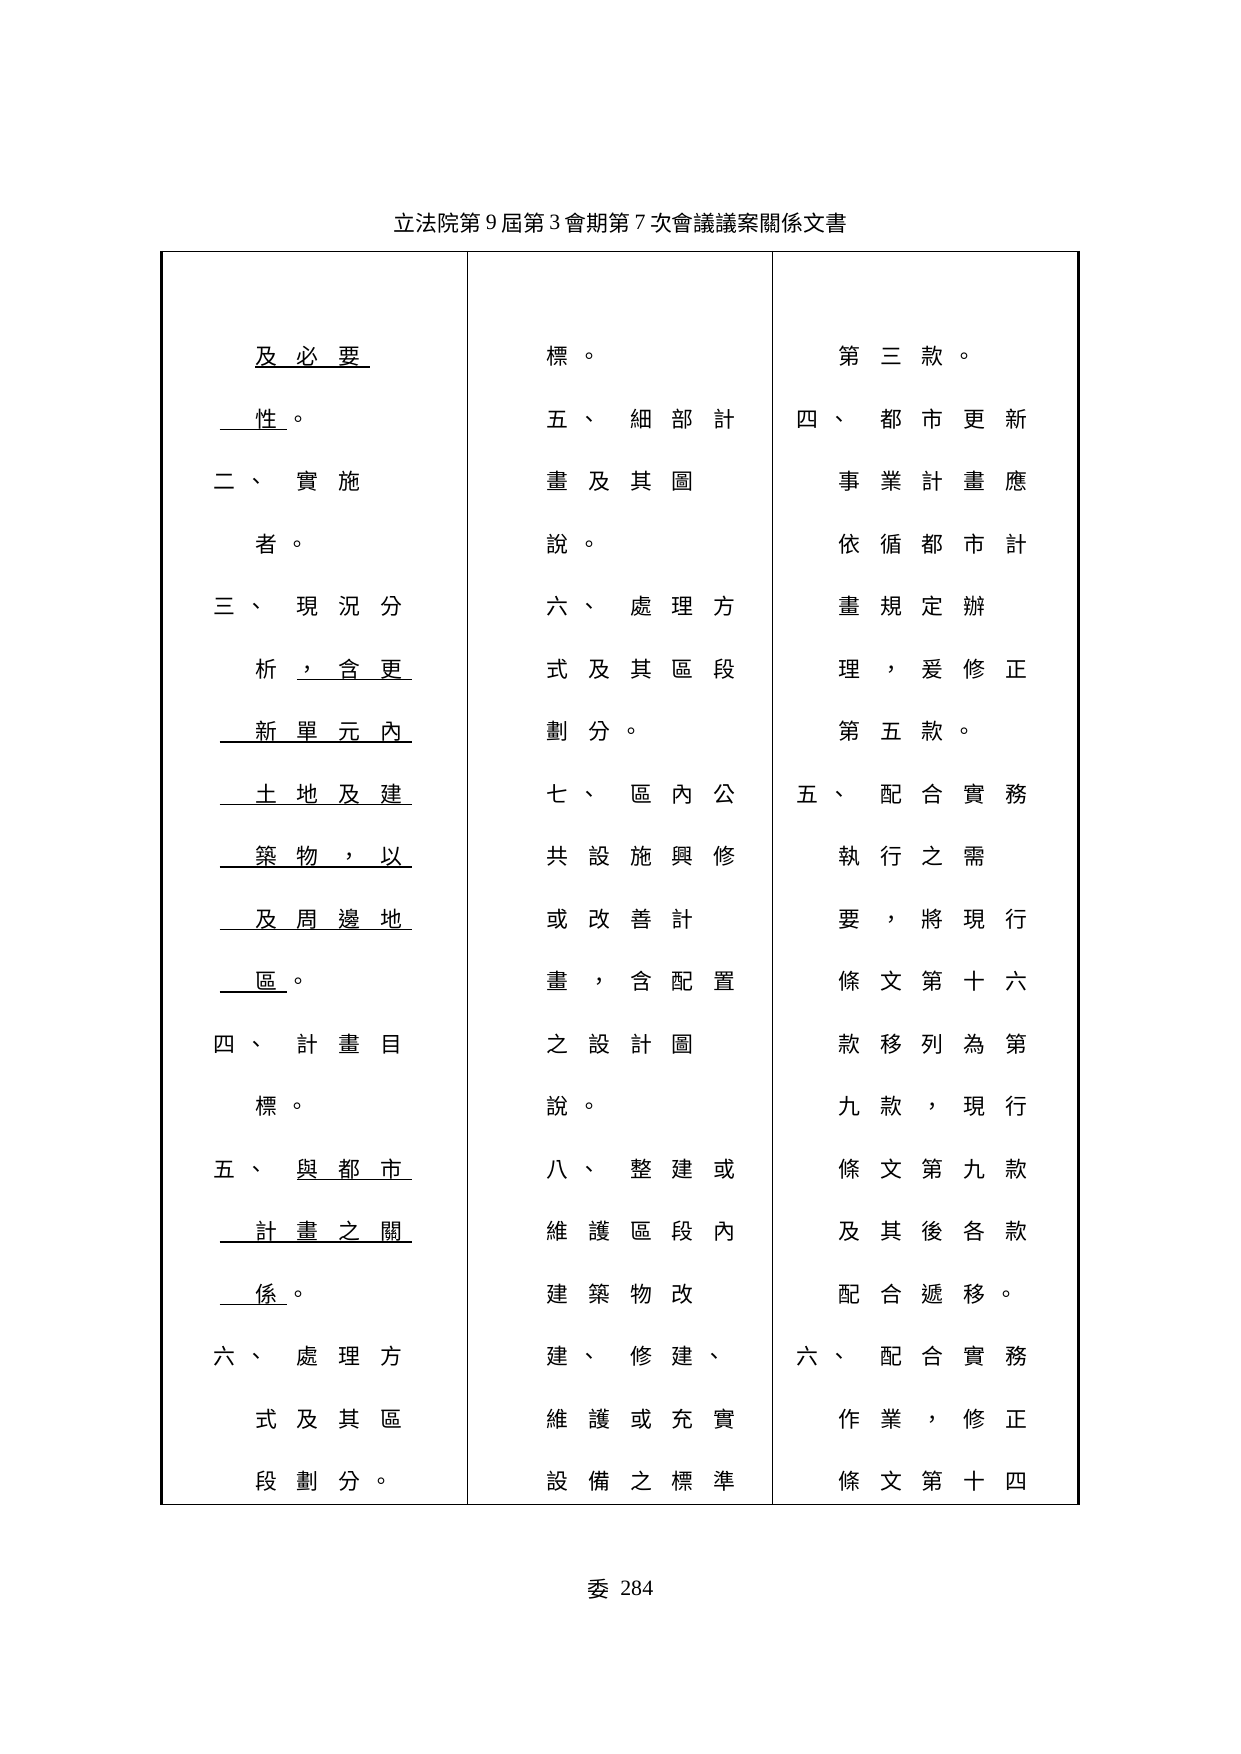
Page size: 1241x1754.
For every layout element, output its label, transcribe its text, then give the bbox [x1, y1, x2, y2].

table_cell 第三款。 四、都市更新事業計畫應依循都市計畫規定辦理，爰修正第五款。 五、配合實務執行之需要，將現行條文第十六款移列為第九款，現行條文第九款及其後各款配合遞移。 六、配合實務作業，修正條文第十四 [773, 252, 1077, 1504]
table_cell 及必要性。 二、實施者。 三、現況分析，含更新單元內土地及建築物，以及周邊地區。 四、計畫目標。 五、與都市計畫之關係。 六、處理方式及其區段劃分。 [163, 252, 467, 1504]
table_cell 標。 五、細部計畫及其圖說。 六、處理方式及其區段劃分。 七、區內公共設施興修或改善計畫，含配置之設計圖說。 八、整建或維護區段內建築物改建、修建、維護或充實設備之標準 [468, 252, 772, 1504]
